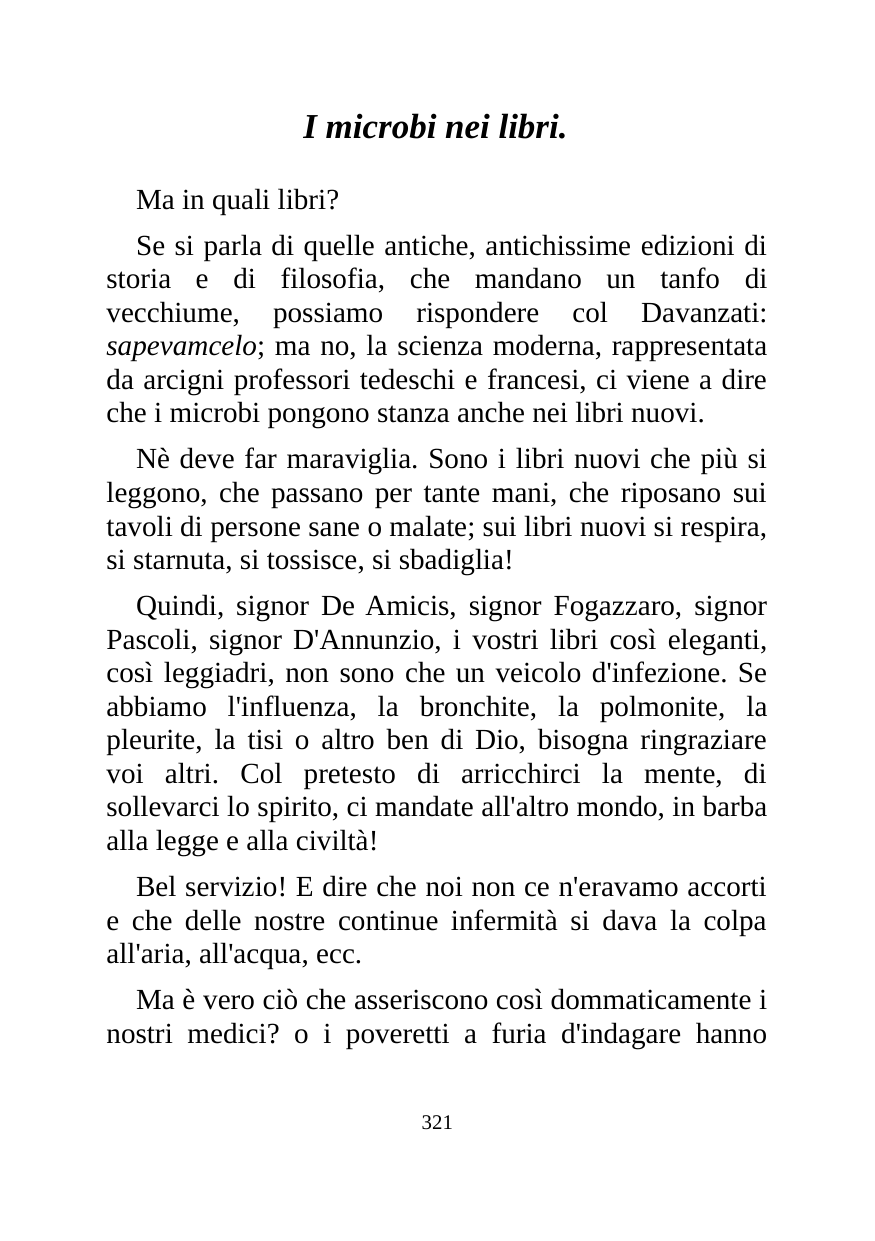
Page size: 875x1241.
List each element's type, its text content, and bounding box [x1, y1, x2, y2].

text Bel servizio! E dire che noi non ce n'eravamo accorti e che delle nostre continue infermità si dava la colpa all'aria, all'acqua, ecc. [106, 869, 768, 970]
subtitle I microbi nei libri. [106, 106, 768, 146]
text Ma in quali libri? [106, 182, 768, 215]
text Ma è vero ciò che asseriscono così dommaticamente i nostri medici? o i poveretti a furia d'indagare hanno [106, 982, 768, 1049]
text Nè deve far maraviglia. Sono i libri nuovi che più si leggono, che passano per tante mani, che riposano sui tavoli di persone sane o malate; sui libri nuovi si respira, si starnuta, si tossisce, si sbadiglia! [106, 442, 768, 576]
text Quindi, signor De Amicis, signor Fogazzaro, signor Pascoli, signor D'Annunzio, i vostri libri così eleganti, così leggiadri, non sono che un veicolo d'infezione. Se abbiamo l'influenza, la bronchite, la polmonite, la pleurite, la tisi o altro ben di Dio, bisogna ringraziare voi altri. Col pretesto di arricchirci la mente, di sollevarci lo spirito, ci mandate all'altro mondo, in barba alla legge e alla civiltà! [106, 588, 768, 857]
text Se si parla di quelle antiche, antichissime edizioni di storia e di filosofia, che mandano un tanfo di vecchiume, possiamo rispondere col Davanzati: sapevamcelo; ma no, la scienza moderna, rappresentata da arcigni professori tedeschi e francesi, ci viene a dire che i microbi pongono stanza anche nei libri nuovi. [106, 228, 768, 429]
